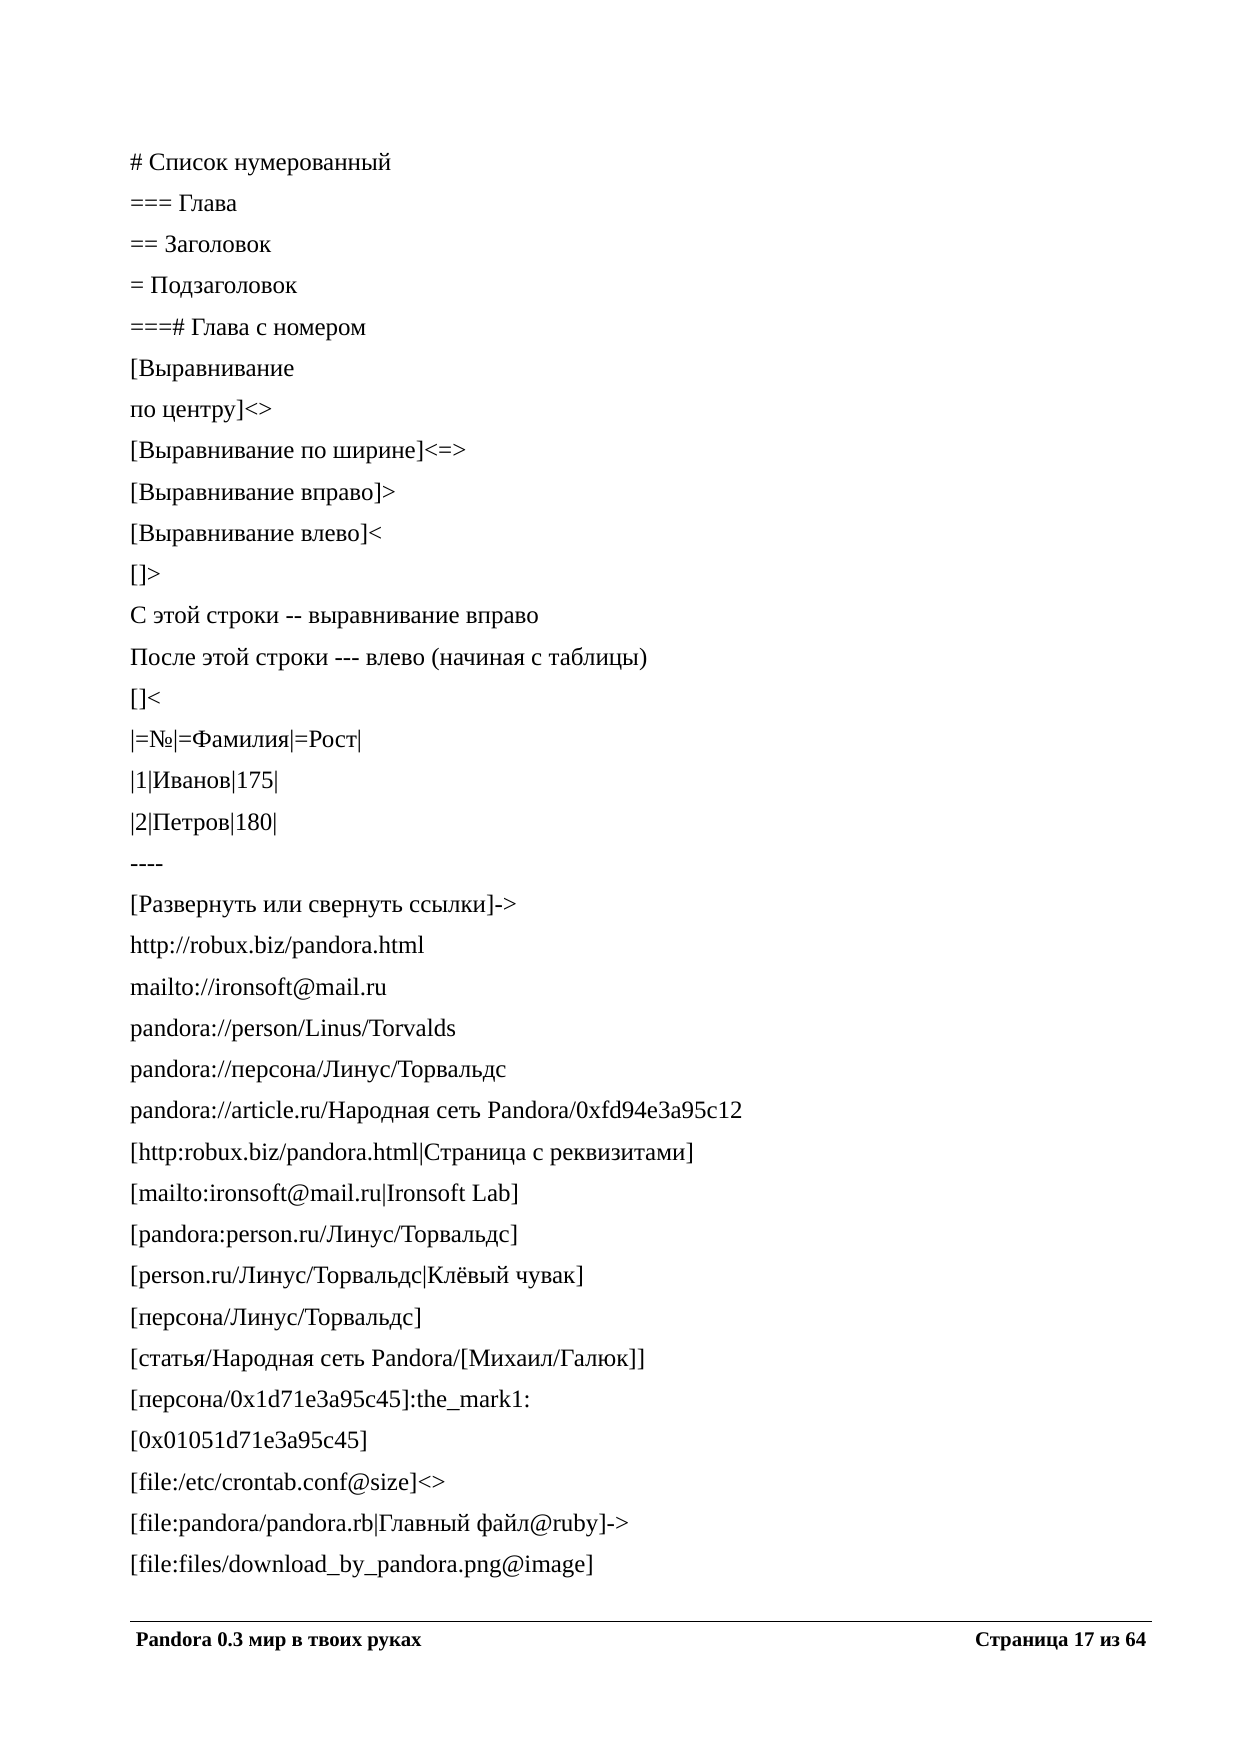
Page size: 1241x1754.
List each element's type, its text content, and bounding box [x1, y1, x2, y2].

text pandora://персона/Линус/Торвальдс [130, 1054, 1152, 1083]
text [0x01051d71e3a95c45] [130, 1426, 1152, 1454]
text |=№|=Фамилия|=Рост| [130, 724, 1152, 753]
text pandora://article.ru/Народная сеть Pandora/0xfd94e3a95c12 [130, 1096, 1152, 1124]
text pandora://person/Linus/Torvalds [130, 1013, 1152, 1042]
text [персона/Линус/Торвальдс] [130, 1302, 1152, 1331]
text [file:files/download_by_pandora.png@image] [130, 1549, 1152, 1578]
text []> [130, 559, 1152, 588]
text [Выравнивание [130, 353, 1152, 382]
text по центру]<> [130, 394, 1152, 423]
text [Выравнивание влево]< [130, 518, 1152, 547]
text [http:robux.biz/pandora.html|Страница с реквизитами] [130, 1137, 1152, 1166]
text [Выравнивание вправо]> [130, 477, 1152, 506]
text = Подзаголовок [130, 271, 1152, 299]
text После этой строки --- влево (начиная с таблицы) [130, 642, 1152, 671]
text == Заголовок [130, 229, 1152, 258]
text [Развернуть или свернуть ссылки]-> [130, 889, 1152, 918]
text mailto://ironsoft@mail.ru [130, 972, 1152, 1001]
text [mailto:ironsoft@mail.ru|Ironsoft Lab] [130, 1178, 1152, 1207]
text # Список нумерованный [130, 147, 1152, 176]
text [персона/0x1d71e3a95c45]:the_mark1: [130, 1384, 1152, 1413]
text [file:pandora/pandora.rb|Главный файл@ruby]-> [130, 1508, 1152, 1537]
text []< [130, 683, 1152, 712]
text http://robux.biz/pandora.html [130, 931, 1152, 959]
text ---- [130, 848, 1152, 877]
text [Выравнивание по ширине]<=> [130, 436, 1152, 464]
text [file:/etc/crontab.conf@size]<> [130, 1467, 1152, 1496]
text ===# Глава с номером [130, 312, 1152, 341]
text [статья/Народная сеть Pandora/[Михаил/Галюк]] [130, 1343, 1152, 1372]
text |2|Петров|180| [130, 807, 1152, 836]
text |1|Иванов|175| [130, 766, 1152, 794]
text [pandora:person.ru/Линус/Торвальдс] [130, 1219, 1152, 1248]
text С этой строки -- выравнивание вправо [130, 601, 1152, 629]
text === Глава [130, 188, 1152, 217]
text [person.ru/Линус/Торвальдс|Клёвый чувак] [130, 1261, 1152, 1289]
